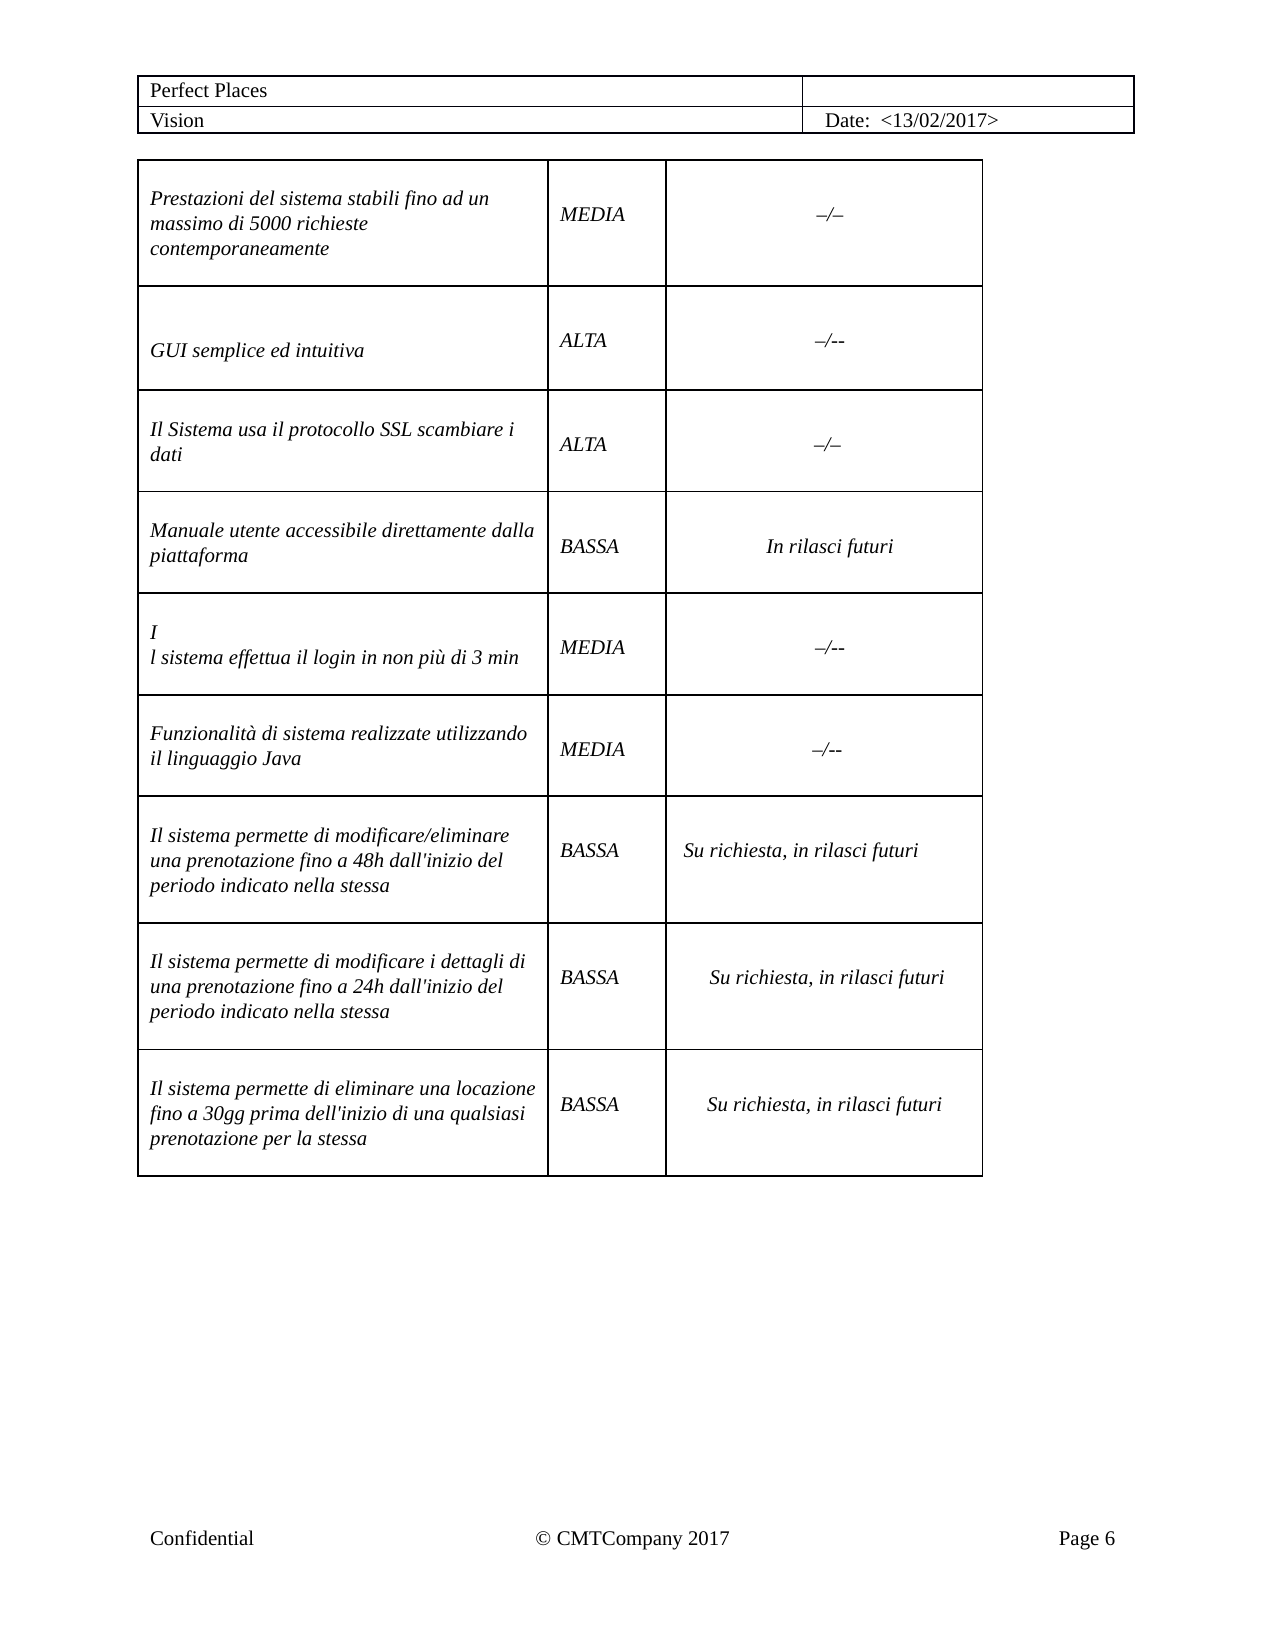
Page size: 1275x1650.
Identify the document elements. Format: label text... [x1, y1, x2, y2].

table_cell In rilasci futuri [667, 492, 982, 592]
table_cell –/– [667, 161, 982, 285]
table_cell Su richiesta, in rilasci futuri [667, 797, 982, 922]
table_cell I l sistema effettua il login in non più di 3 min [139, 594, 547, 694]
table_cell ALTA [549, 287, 665, 389]
table_cell MEDIA [549, 161, 665, 285]
table_cell Prestazioni del sistema stabili fino ad un massimo di 5000 richieste contemporaneamente [139, 161, 547, 285]
table_cell Il sistema permette di modificare i dettagli di una prenotazione fino a 24h dall'inizio del periodo indicato nella stessa [139, 924, 547, 1048]
table_cell BASSA [549, 1050, 665, 1175]
table_cell Funzionalità di sistema realizzate utilizzando il linguaggio Java [139, 696, 547, 795]
table_cell MEDIA [549, 696, 665, 795]
table_cell Su richiesta, in rilasci futuri [667, 1050, 982, 1175]
table_cell GUI semplice ed intuitiva [139, 287, 547, 389]
table_cell –/-- [667, 287, 982, 389]
table_cell MEDIA [549, 594, 665, 694]
table_cell Il sistema permette di modificare/eliminare una prenotazione fino a 48h dall'inizio del periodo indicato nella stessa [139, 797, 547, 922]
table_cell BASSA [549, 797, 665, 922]
table_cell –/-- [667, 696, 982, 795]
table_cell Su richiesta, in rilasci futuri [667, 924, 982, 1048]
table_cell Il sistema permette di eliminare una locazione fino a 30gg prima dell'inizio di una qualsiasi prenotazione per la stessa [139, 1050, 547, 1175]
table_cell BASSA [549, 924, 665, 1048]
table_cell –/– [667, 391, 982, 491]
table_cell –/-- [667, 594, 982, 694]
table_cell Manuale utente accessibile direttamente dalla piattaforma [139, 492, 547, 592]
table_cell BASSA [549, 492, 665, 592]
table_cell ALTA [549, 391, 665, 491]
table_cell Il Sistema usa il protocollo SSL scambiare i dati [139, 391, 547, 491]
